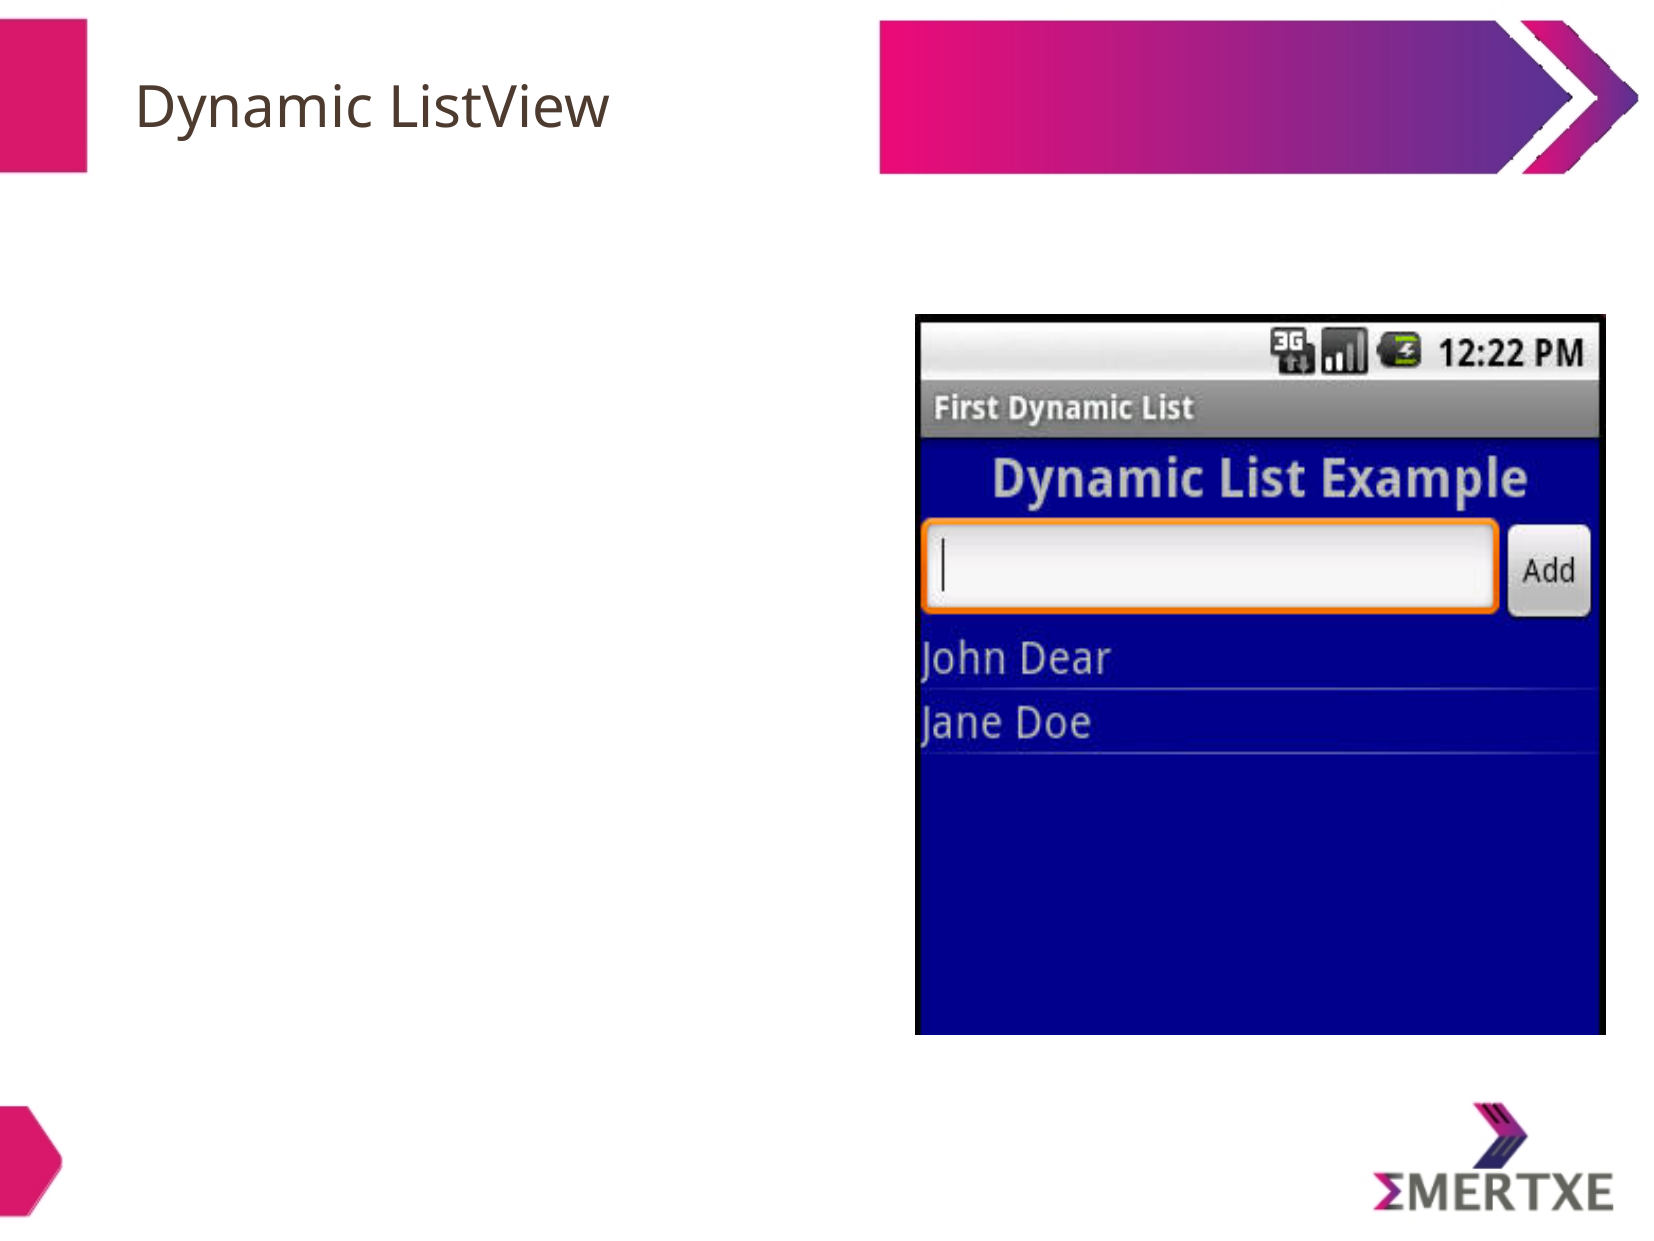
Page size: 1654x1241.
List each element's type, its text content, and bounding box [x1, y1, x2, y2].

picture [0, 0, 1654, 1241]
title Dynamic ListView [120, 28, 1654, 181]
